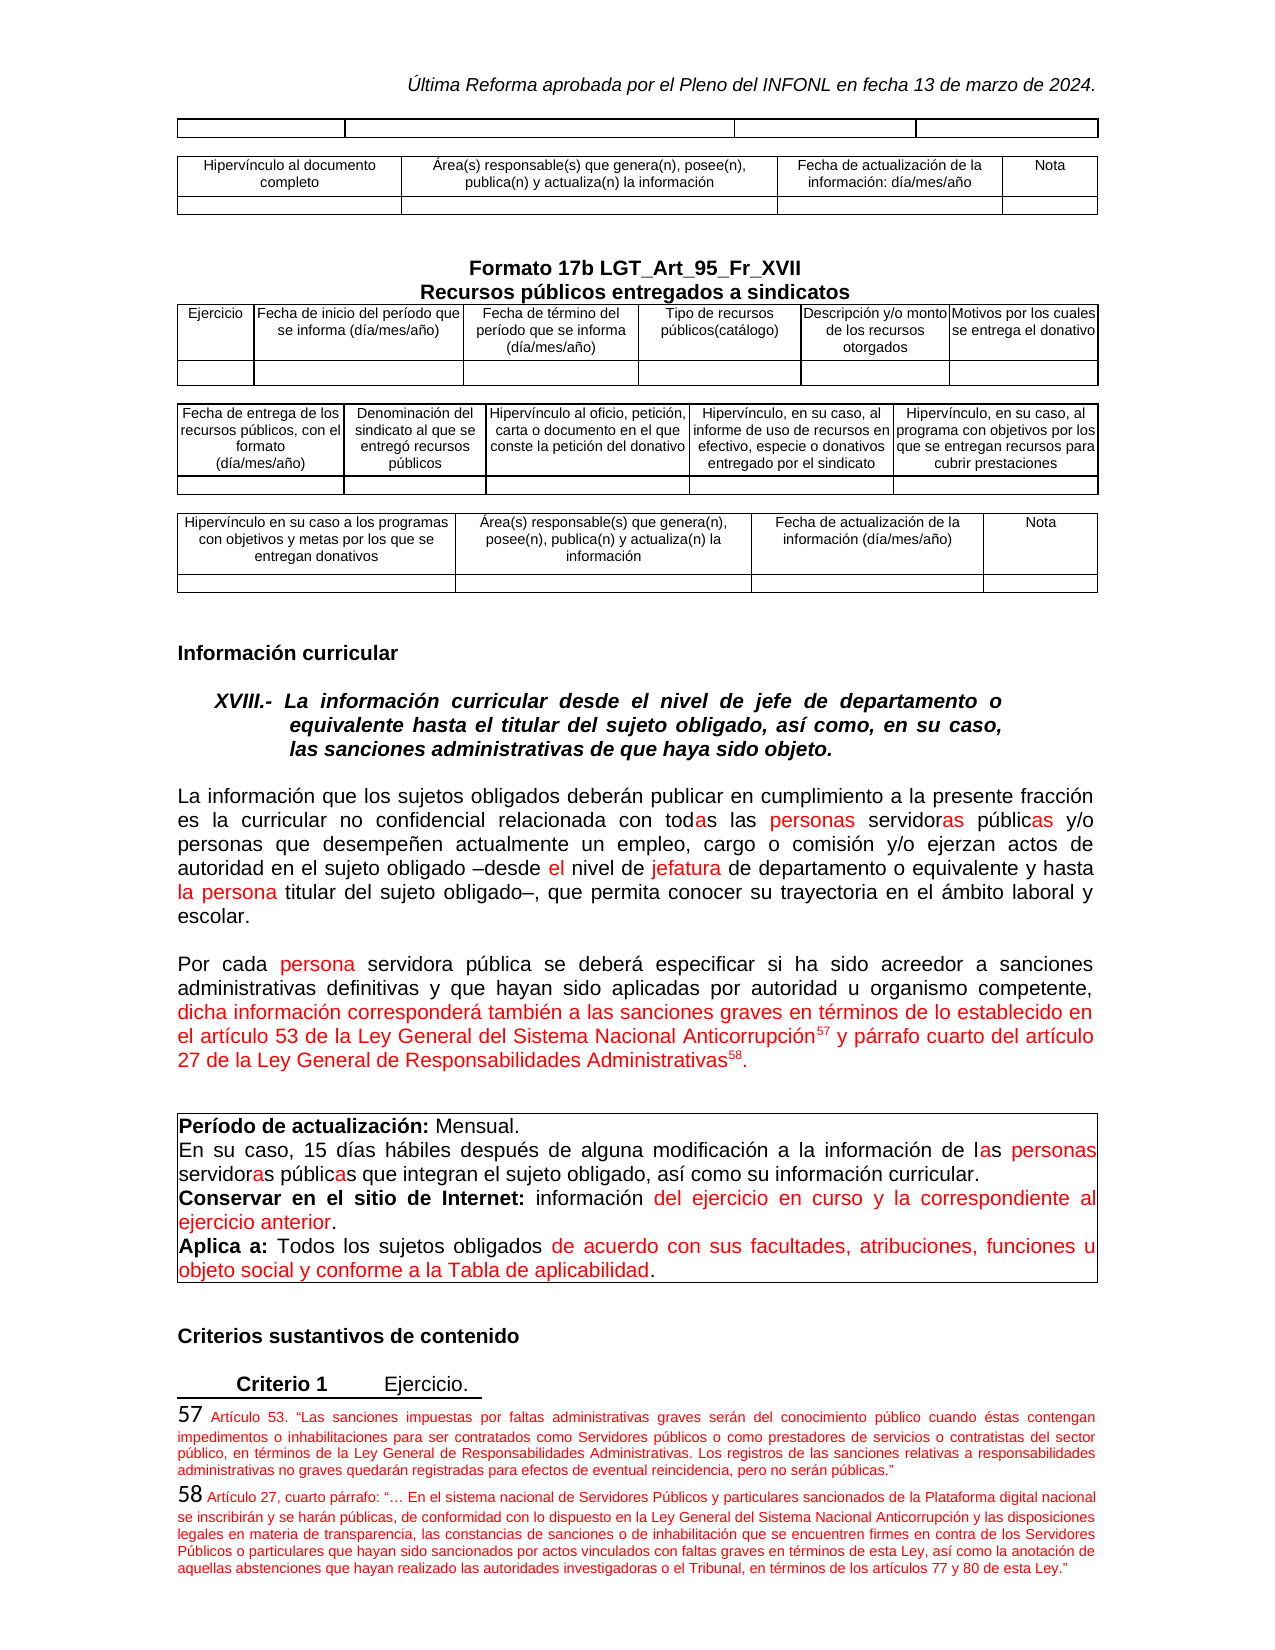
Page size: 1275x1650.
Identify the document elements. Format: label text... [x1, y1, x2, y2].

text En su caso, 15 días hábiles después de alguna modificación a la información de las personas servidoras públicas que integran el sujeto obligado, así como su información curricular. [178, 1137, 1097, 1185]
table_cell [464, 361, 638, 384]
table_cell [346, 120, 734, 136]
table_header Ejercicio [178, 305, 253, 359]
table_header Fecha de entrega de los recursos públicos, con el formato (día/mes/año) [178, 405, 343, 475]
table_header Hipervínculo en su caso a los programas con objetivos y metas por los que se entregan donativos [178, 514, 455, 574]
table_header Descripción y/o monto de los recursos otorgados [802, 305, 949, 359]
table_cell [802, 361, 949, 384]
table_header Fecha de inicio del período que se informa (día/mes/año) [255, 305, 463, 359]
text Por cada persona servidora pública se deberá especificar si ha sido acreedor a sanciones administrativas definitivas y que hayan sido aplicadas por autoridad u organismo competente, dicha información corresponderá también a las sanciones graves en términos de lo establecido en el artículo 53 de la Ley General del Sistema Nacional Anticorrupción y párrafo cuarto del artículo 27 de la Ley General de Responsabilidades Administrativas. [177, 952, 1094, 1072]
table_cell [178, 575, 455, 592]
table_cell [1003, 197, 1097, 213]
table_cell [778, 197, 1002, 213]
table_cell [984, 575, 1097, 592]
table_cell [456, 575, 751, 592]
table_header Área(s) responsable(s) que genera(n), posee(n), publica(n) y actualiza(n) la información [456, 514, 751, 574]
text La información que los sujetos obligados deberán publicar en cumplimiento a la presente fracción es la curricular no confidencial relacionada con todas las personas servidoras públicas y/o personas que desempeñen actualmente un empleo, cargo o comisión y/o ejerzan actos de autoridad en el sujeto obligado –desde el nivel de jefatura de departamento o equivalente y hasta la persona titular del sujeto obligado–, que permita conocer su trayectoria en el ámbito laboral y escolar. [177, 784, 1094, 928]
text Información curricular [177, 641, 1098, 664]
table_cell [639, 361, 800, 384]
table_header Fecha de término del período que se informa (día/mes/año) [464, 305, 638, 359]
table_header Denominación del sindicato al que se entregó recursos públicos [345, 405, 485, 475]
text Conservar en el sitio de Internet: información del ejercicio en curso y la correspondiente al ejercicio anterior. [178, 1185, 1097, 1233]
table_cell [735, 120, 915, 136]
table_cell [690, 477, 893, 494]
table_header Nota [984, 514, 1097, 574]
table_cell [178, 197, 401, 213]
table_header Hipervínculo, en su caso, al programa con objetivos por los que se entregan recursos para cubrir prestaciones [894, 405, 1097, 475]
table_header Hipervínculo al oficio, petición, carta o documento en el que conste la petición del donativo [487, 405, 689, 475]
table_cell [402, 197, 777, 213]
text Artículo 27, cuarto párrafo: “… En el sistema nacional de Servidores Públicos y particulares sancionados de la Plataforma digital nacional se inscribirán y se harán públicas, de conformidad con lo dispuesto en la Ley General del Sistema Nacional Anticorrupción y las disposiciones legales en materia de transparencia, las constancias de sanciones o de inhabilitación que se encuentren firmes en contra de los Servidores Públicos o particulares que hayan sido sancionados por actos vinculados con faltas graves en términos de esta Ley, así como la anotación de aquellas abstenciones que hayan realizado las autoridades investigadoras o el Tribunal, en términos de los artículos 77 y 80 de esta Ley.” [177, 1479, 1098, 1576]
table_header Área(s) responsable(s) que genera(n), posee(n), publica(n) y actualiza(n) la información [402, 157, 777, 196]
table_cell [345, 477, 485, 494]
table_cell [178, 361, 253, 384]
text Criterio 1 Ejercicio. [236, 1371, 1009, 1395]
table_cell [917, 120, 1097, 136]
table_header Motivos por los cuales se entrega el donativo [950, 305, 1097, 359]
table_cell [950, 361, 1097, 384]
table_header Fecha de actualización de la información (día/mes/año) [752, 514, 983, 574]
text Recursos públicos entregados a sindicatos [177, 279, 1093, 303]
text Criterios sustantivos de contenido [177, 1323, 1009, 1347]
text Aplica a: Todos los sujetos obligados de acuerdo con sus facultades, atribuciones, funciones u objeto social y conforme a la Tabla de aplicabilidad. [178, 1233, 1097, 1282]
text XVIII.- La información curricular desde el nivel de jefe de departamento o equivalente hasta el titular del sujeto obligado, así como, en su caso, las sanciones administrativas de que haya sido objeto. [214, 688, 1006, 760]
table_cell [255, 361, 463, 384]
text Período de actualización: Mensual. [178, 1114, 1097, 1137]
table_cell [752, 575, 983, 592]
table_cell [178, 477, 343, 494]
table_cell [894, 477, 1097, 494]
table_cell [178, 120, 344, 136]
table_header Hipervínculo, en su caso, al informe de uso de recursos en efectivo, especie o donativos entregado por el sindicato [690, 405, 893, 475]
table_header Nota [1003, 157, 1097, 196]
text Formato 17b LGT_Art_95_Fr_XVII [177, 256, 1093, 279]
table_header Fecha de actualización de la información: día/mes/año [778, 157, 1002, 196]
table_header Tipo de recursos públicos(catálogo) [639, 305, 800, 359]
table_header Hipervínculo al documento completo [178, 157, 401, 196]
text Artículo 53. “Las sanciones impuestas por faltas administrativas graves serán del conocimiento público cuando éstas contengan impedimentos o inhabilitaciones para ser contratados como Servidores públicos o como prestadores de servicios o contratistas del sector público, en términos de la Ley General de Responsabilidades Administrativas. Los registros de las sanciones relativas a responsabilidades administrativas no graves quedarán registradas para efectos de eventual reincidencia, pero no serán públicas.” [177, 1398, 1098, 1479]
table_cell [487, 477, 689, 494]
